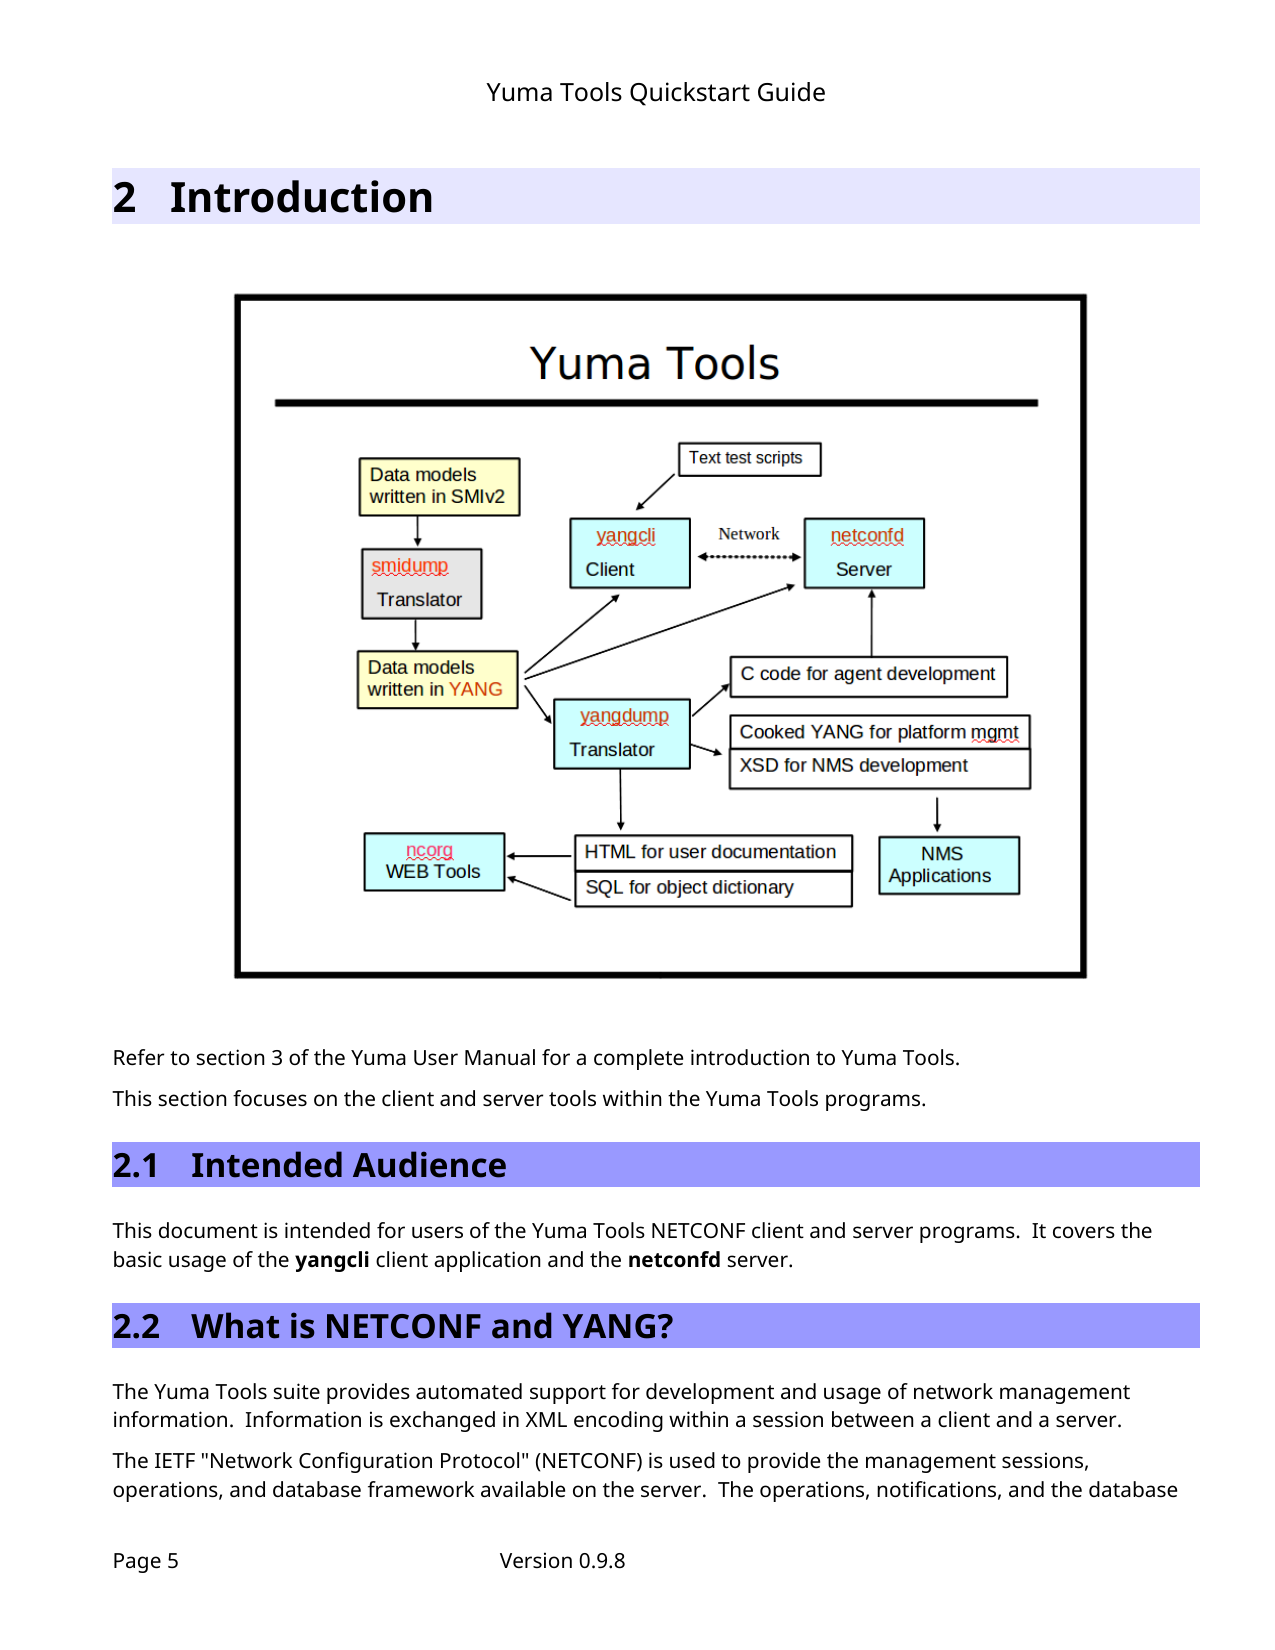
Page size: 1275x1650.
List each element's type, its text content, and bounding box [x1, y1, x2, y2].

text The Yuma Tools suite provides automated support for development and usage of network management information. Information is exchanged in XML encoding within a session between a client and a server. [112, 1377, 1200, 1434]
text This section focuses on the client and server tools within the Yuma Tools programs. [112, 1084, 1200, 1113]
text Refer to section 3 of the Yuma User Manual for a complete introduction to Yuma Tools. [112, 1043, 1200, 1072]
text This document is intended for users of the Yuma Tools NETCONF client and server programs. It covers the basic usage of the yangcli client application and the netconfd server. [112, 1217, 1200, 1273]
subtitle Introduction [112, 168, 1200, 224]
subtitle Intended Audience [112, 1142, 1200, 1187]
picture [170, 253, 1143, 1003]
text The IETF "Network Configuration Protocol" (NETCONF) is used to provide the management sessions, operations, and database framework available on the server. The operations, notifications, and the database [112, 1447, 1200, 1503]
subtitle What is NETCONF and YANG? [112, 1303, 1200, 1348]
